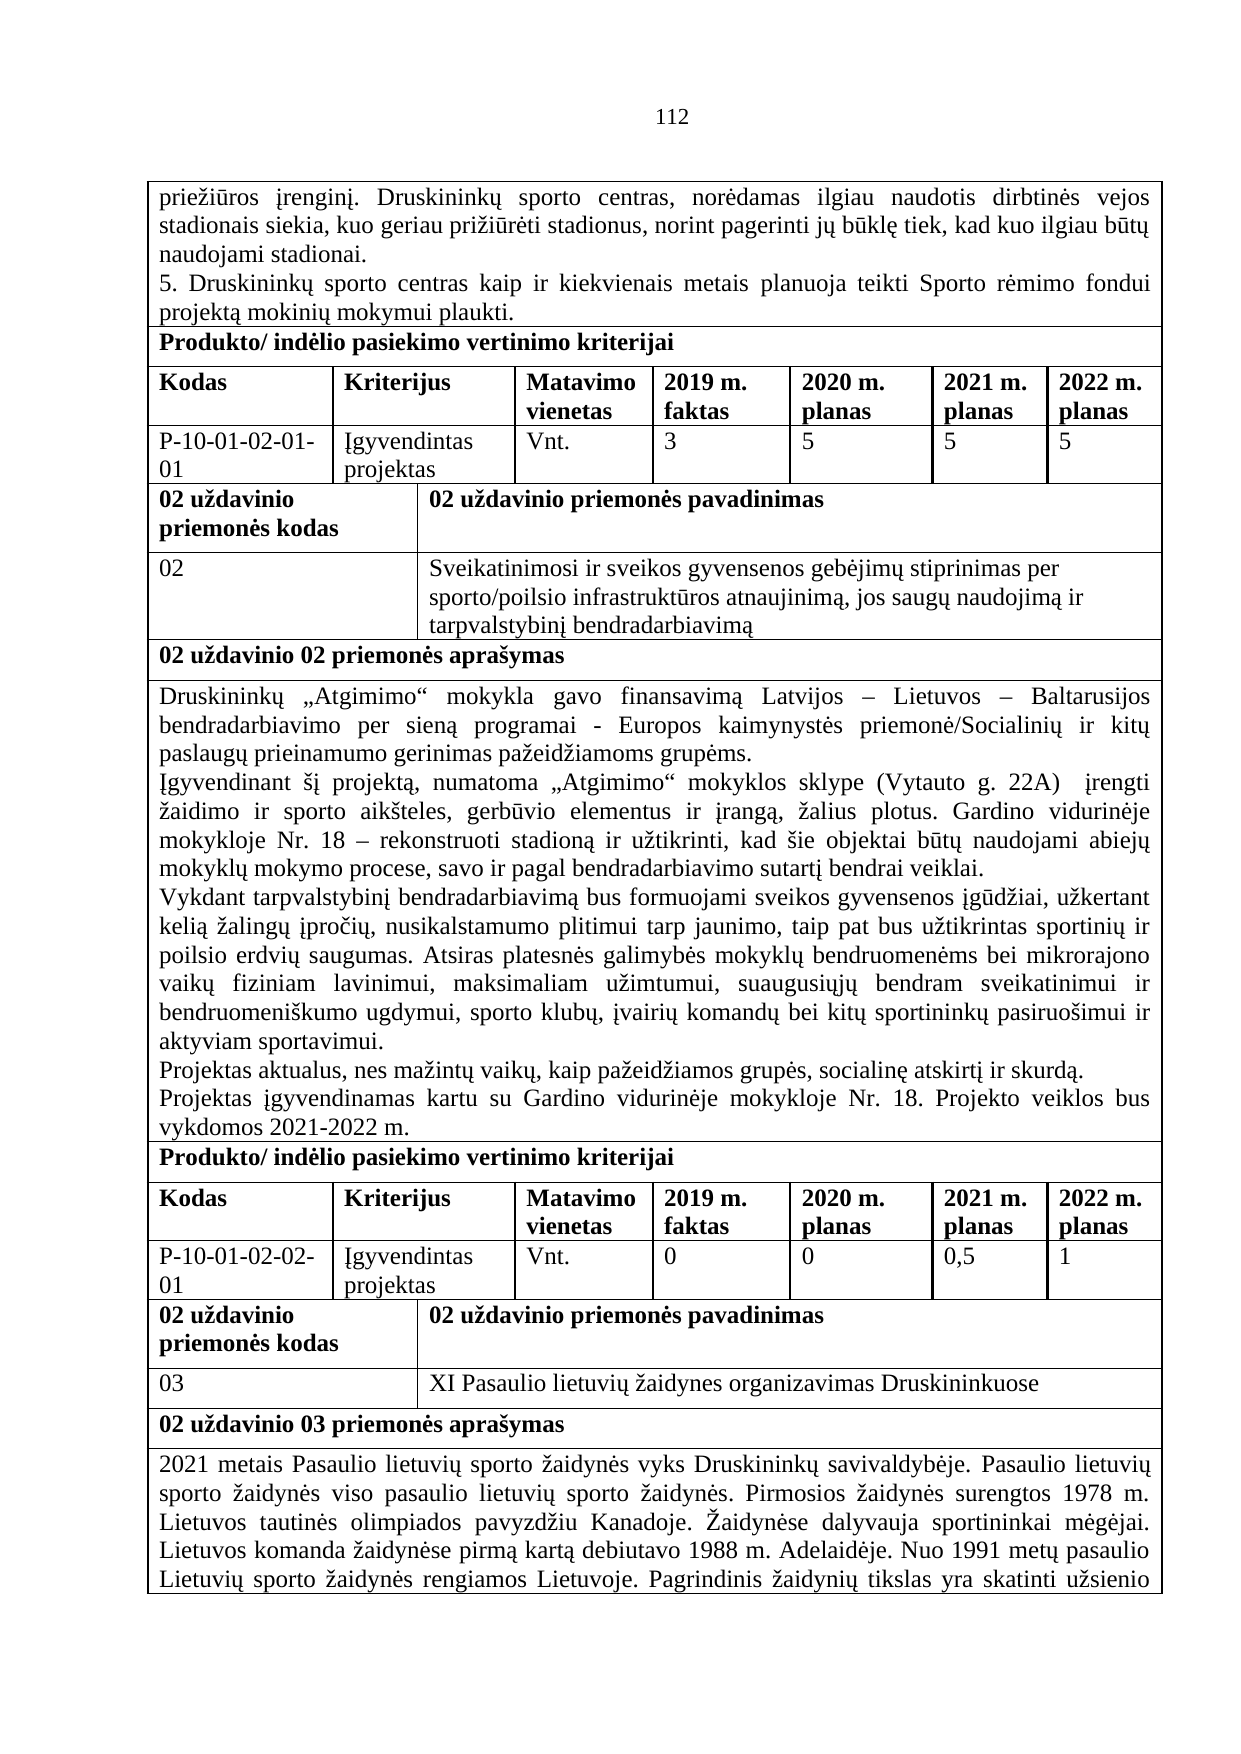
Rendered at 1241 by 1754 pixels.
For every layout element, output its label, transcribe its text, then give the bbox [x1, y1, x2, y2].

table_cell 0,5 [934, 1241, 1046, 1299]
table_cell 02 uždavinio priemonės pavadinimas [418, 1300, 1161, 1367]
table_cell Matavimo vienetas [516, 367, 652, 425]
table_cell 0 [654, 1241, 789, 1299]
table_cell 3 [654, 426, 789, 483]
table_cell Produkto/ indėlio pasiekimo vertinimo kriterijai [149, 1142, 1161, 1182]
table_cell 2019 m. faktas [654, 367, 789, 425]
table_cell 5 [791, 426, 931, 483]
table_cell 2021 metais Pasaulio lietuvių sporto žaidynės vyks Druskininkų savivaldybėje. Pasaulio lietuvių sporto žaidynės viso pasaulio lietuvių sporto žaidynės. Pirmosios žaidynės surengtos 1978 m. Lietuvos tautinės olimpiados pavyzdžiu Kanadoje. Žaidynėse dalyvauja sportininkai mėgėjai. Lietuvos komanda žaidynėse pirmą kartą debiutavo 1988 m. Adelaidėje. Nuo 1991 metų pasaulio Lietuvių sporto žaidynės rengiamos Lietuvoje. Pagrindinis žaidynių tikslas yra skatinti užsienio [149, 1449, 1161, 1593]
table_cell 02 uždavinio priemonės kodas [149, 484, 417, 552]
table_cell 2021 m. planas [934, 1183, 1046, 1240]
table_cell 03 [149, 1369, 417, 1408]
table_cell Druskininkų „Atgimimo“ mokykla gavo finansavimą Latvijos – Lietuvos – Baltarusijos bendradarbiavimo per sieną programai - Europos kaimynystės priemonė/Socialinių ir kitų paslaugų prieinamumo gerinimas pažeidžiamoms grupėms. Įgyvendinant šį projektą, numatoma „Atgimimo“ mokyklos sklype (Vytauto g. 22A) įrengti žaidimo ir sporto aikšteles, gerbūvio elementus ir įrangą, žalius plotus. Gardino vidurinėje mokykloje Nr. 18 – rekonstruoti stadioną ir užtikrinti, kad šie objektai būtų naudojami abiejų mokyklų mokymo procese, savo ir pagal bendradarbiavimo sutartį bendrai veiklai. Vykdant tarpvalstybinį bendradarbiavimą bus formuojami sveikos gyvensenos įgūdžiai, užkertant kelią žalingų įpročių, nusikalstamumo plitimui tarp jaunimo, taip pat bus užtikrintas sportinių ir poilsio erdvių saugumas. Atsiras platesnės galimybės mokyklų bendruomenėms bei mikrorajono vaikų fiziniam lavinimui, maksimaliam užimtumui, suaugusiųjų bendram sveikatinimui ir bendruomeniškumo ugdymui, sporto klubų, įvairių komandų bei kitų sportininkų pasiruošimui ir aktyviam sportavimui. Projektas aktualus, nes mažintų vaikų, kaip pažeidžiamos grupės, socialinę atskirtį ir skurdą. Projektas įgyvendinamas kartu su Gardino vidurinėje mokykloje Nr. 18. Projekto veiklos bus vykdomos 2021-2022 m. [149, 681, 1161, 1141]
table_cell Kriterijus [334, 1183, 514, 1240]
table_cell Kodas [149, 367, 332, 425]
table_cell P-10-01-02-01-01 [149, 426, 332, 483]
table_cell 5 [1049, 426, 1161, 483]
table_cell P-10-01-02-02-01 [149, 1241, 332, 1299]
table_cell Sveikatinimosi ir sveikos gyvensenos gebėjimų stiprinimas per sporto/poilsio infrastruktūros atnaujinimą, jos saugų naudojimą ir tarpvalstybinį bendradarbiavimą [418, 553, 1161, 639]
table_cell 02 [149, 553, 417, 639]
table_cell 1 [1049, 1241, 1161, 1299]
table_cell Matavimo vienetas [516, 1183, 652, 1240]
table_cell Įgyvendintas projektas [334, 1241, 514, 1299]
table_cell 5 [934, 426, 1046, 483]
table_cell 2020 m. planas [791, 1183, 931, 1240]
table_cell 02 uždavinio 03 priemonės aprašymas [149, 1409, 1161, 1448]
table_cell 0 [791, 1241, 931, 1299]
table_cell 02 uždavinio priemonės kodas [149, 1300, 417, 1367]
table_cell 02 uždavinio priemonės pavadinimas [418, 484, 1161, 552]
table_cell 2019 m. faktas [654, 1183, 789, 1240]
table_cell 2022 m. planas [1049, 1183, 1161, 1240]
table_cell 2022 m. planas [1049, 367, 1161, 425]
table_cell priežiūros įrenginį. Druskininkų sporto centras, norėdamas ilgiau naudotis dirbtinės vejos stadionais siekia, kuo geriau prižiūrėti stadionus, norint pagerinti jų būklę tiek, kad kuo ilgiau būtų naudojami stadionai. 5. Druskininkų sporto centras kaip ir kiekvienais metais planuoja teikti Sporto rėmimo fondui projektą mokinių mokymui plaukti. [149, 182, 1161, 326]
table_cell 2021 m. planas [934, 367, 1046, 425]
table_cell XI Pasaulio lietuvių žaidynes organizavimas Druskininkuose [418, 1369, 1161, 1408]
table_cell Vnt. [516, 1241, 652, 1299]
table_cell 02 uždavinio 02 priemonės aprašymas [149, 640, 1161, 680]
table_cell Kriterijus [334, 367, 514, 425]
table_cell Kodas [149, 1183, 332, 1240]
table_cell Produkto/ indėlio pasiekimo vertinimo kriterijai [149, 327, 1161, 366]
table_cell 2020 m. planas [791, 367, 931, 425]
table_cell Vnt. [516, 426, 652, 483]
table_cell Įgyvendintas projektas [334, 426, 514, 483]
